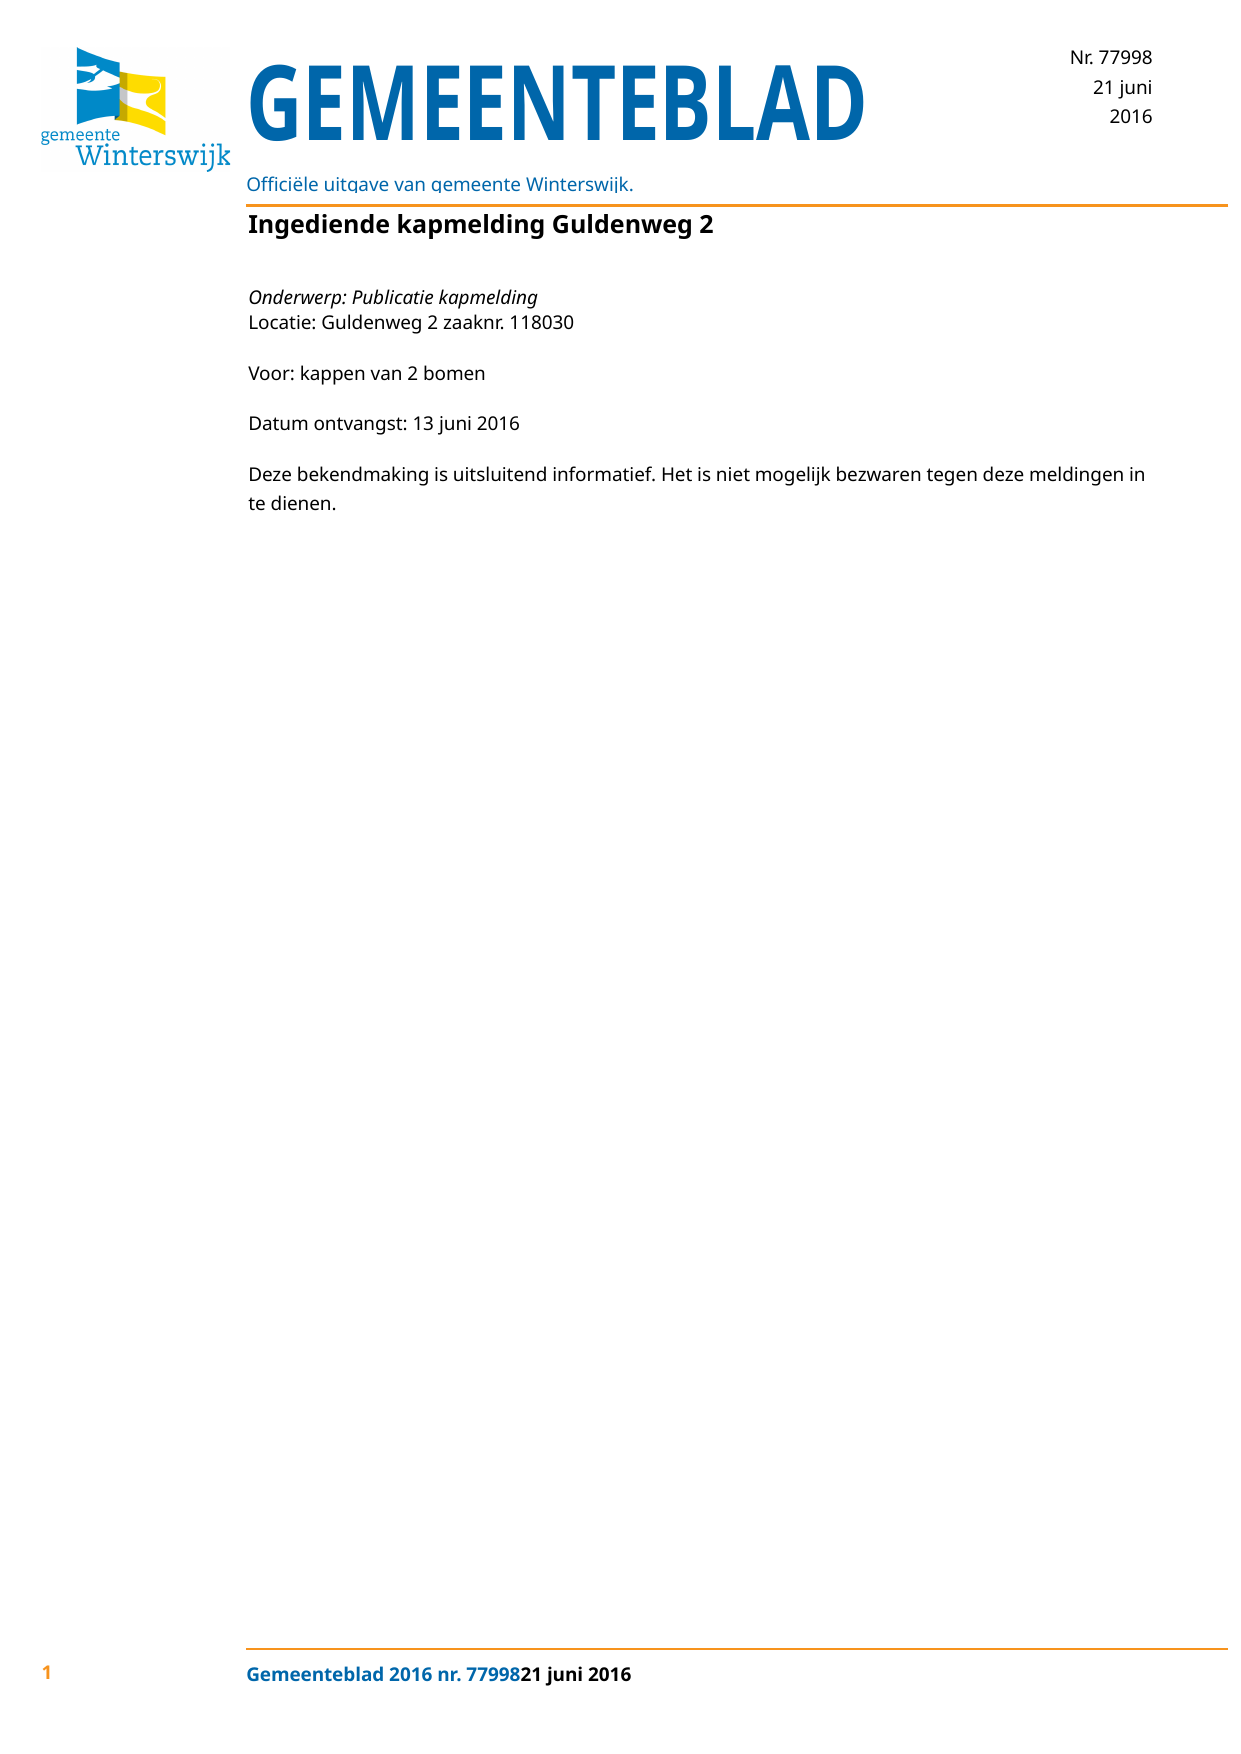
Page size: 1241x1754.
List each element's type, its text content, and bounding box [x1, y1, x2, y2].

picture [41, 47, 231, 172]
text Onderwerp: Publicatie kapmelding [248, 284, 1152, 309]
text Ingediende kapmelding Guldenweg 2 [248, 207, 1152, 241]
text Voor: kappen van 2 bomen [248, 360, 1152, 386]
text Deze bekendmaking is uitsluitend informatief. Het is niet mogelijk bezwaren tegen deze meldingen in te dienen. [248, 461, 1152, 516]
picture [225, 153, 231, 162]
text Locatie: Guldenweg 2 zaaknr. 118030 [248, 309, 1152, 335]
text Datum ontvangst: 13 juni 2016 [248, 410, 1152, 436]
